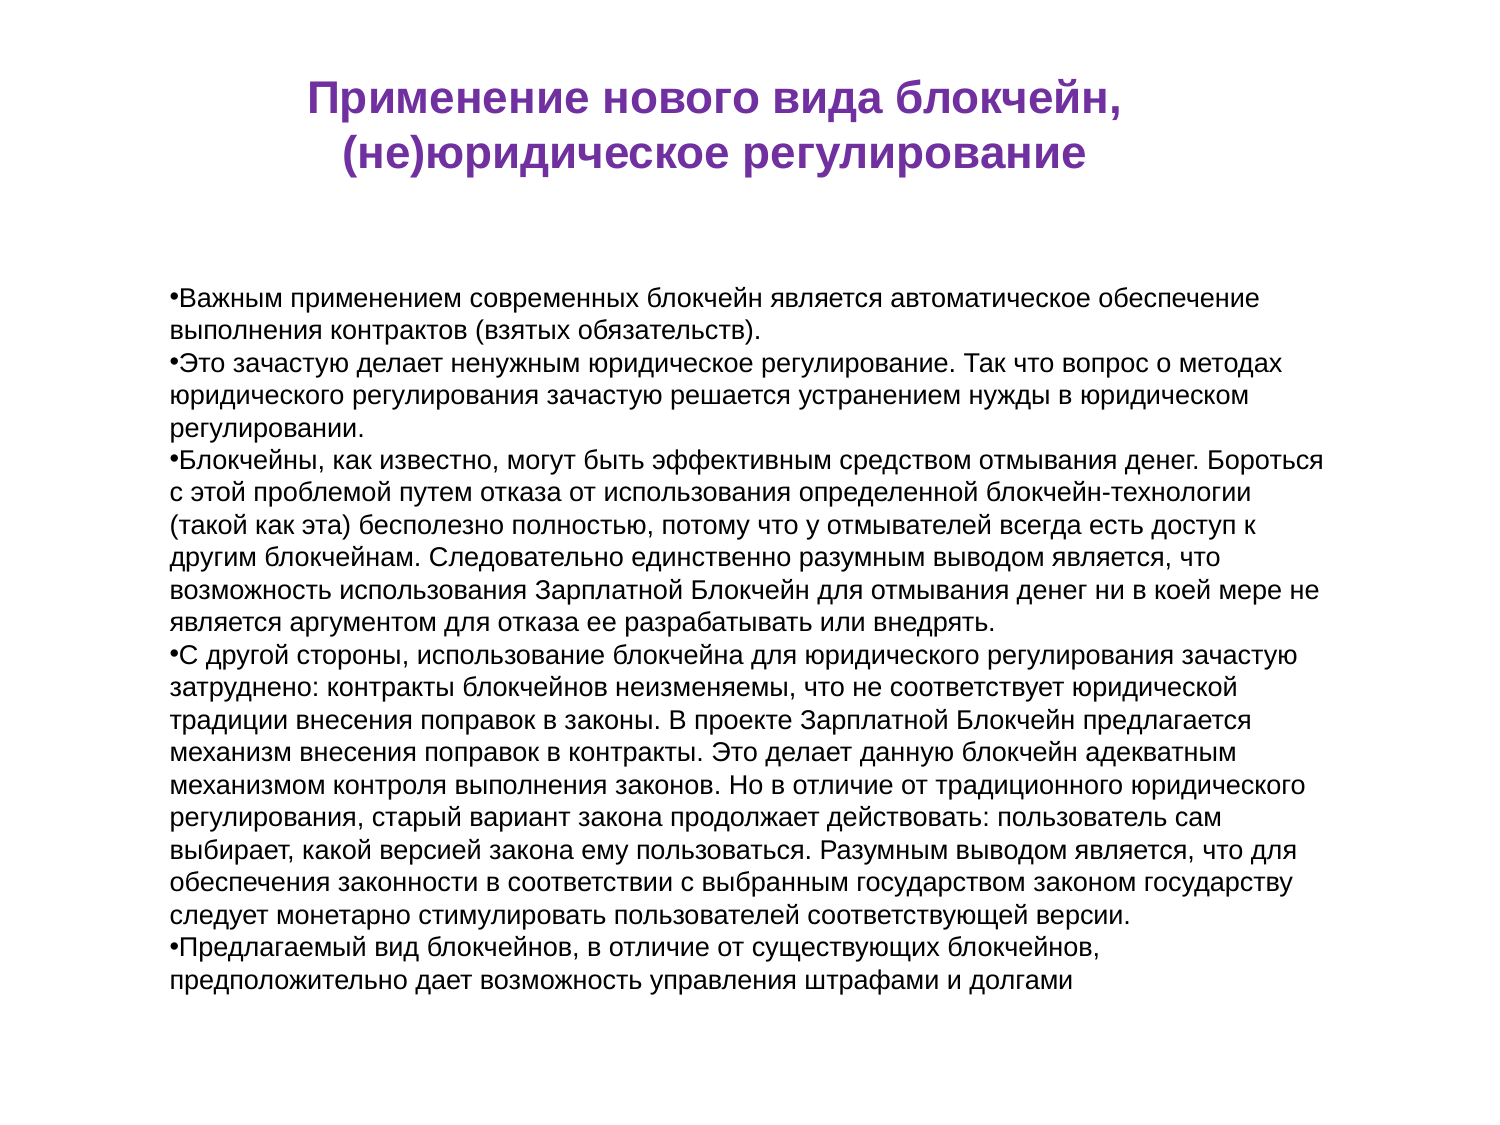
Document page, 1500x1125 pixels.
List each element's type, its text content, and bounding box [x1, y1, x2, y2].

text_box Применение нового вида блокчейн, (не)юридическое регулирование [117, 59, 1313, 120]
text_box Важным применением современных блокчейн является автоматическое обеспечение выполнения контрактов (взятых обязательств). Это зачастую делает ненужным юридическое регулирование. Так что вопрос о методах юридического регулирования зачастую решается устранением нужды в юридическом регулировании. Блокчейны, как известно, могут быть эффективным средством отмывания денег. Бороться с этой проблемой путем отказа от использования определенной блокчейн-технологии (такой как эта) бесполезно полностью, потому что у отмывателей всегда есть доступ к другим блокчейнам. Следовательно единственно разумным выводом является, что возможность использования Зарплатной Блокчейн для отмывания денег ни в коей мере не является аргументом для отказа ее разрабатывать или внедрять. С другой стороны, использование блокчейна для юридического регулирования зачастую затруднено: контракты блокчейнов неизменяемы, что не соответствует юридической традиции внесения поправок в законы. В проекте Зарплатной Блокчейн предлагается механизм внесения поправок в контракты. Это делает данную блокчейн адекватным механизмом контроля выполнения законов. Но в отличие от традиционного юридического регулирования, старый вариант закона продолжает действовать: пользователь сам выбирает, какой версией закона ему пользоваться. Разумным выводом является, что для обеспечения законности в соответствии с выбранным государством законом государству следует монетарно стимулировать пользователей соответствующей версии. Предлагаемый вид блокчейнов, в отличие от существующих блокчейнов, предположительно дает возможность управления штрафами и долгами [154, 240, 1351, 1002]
